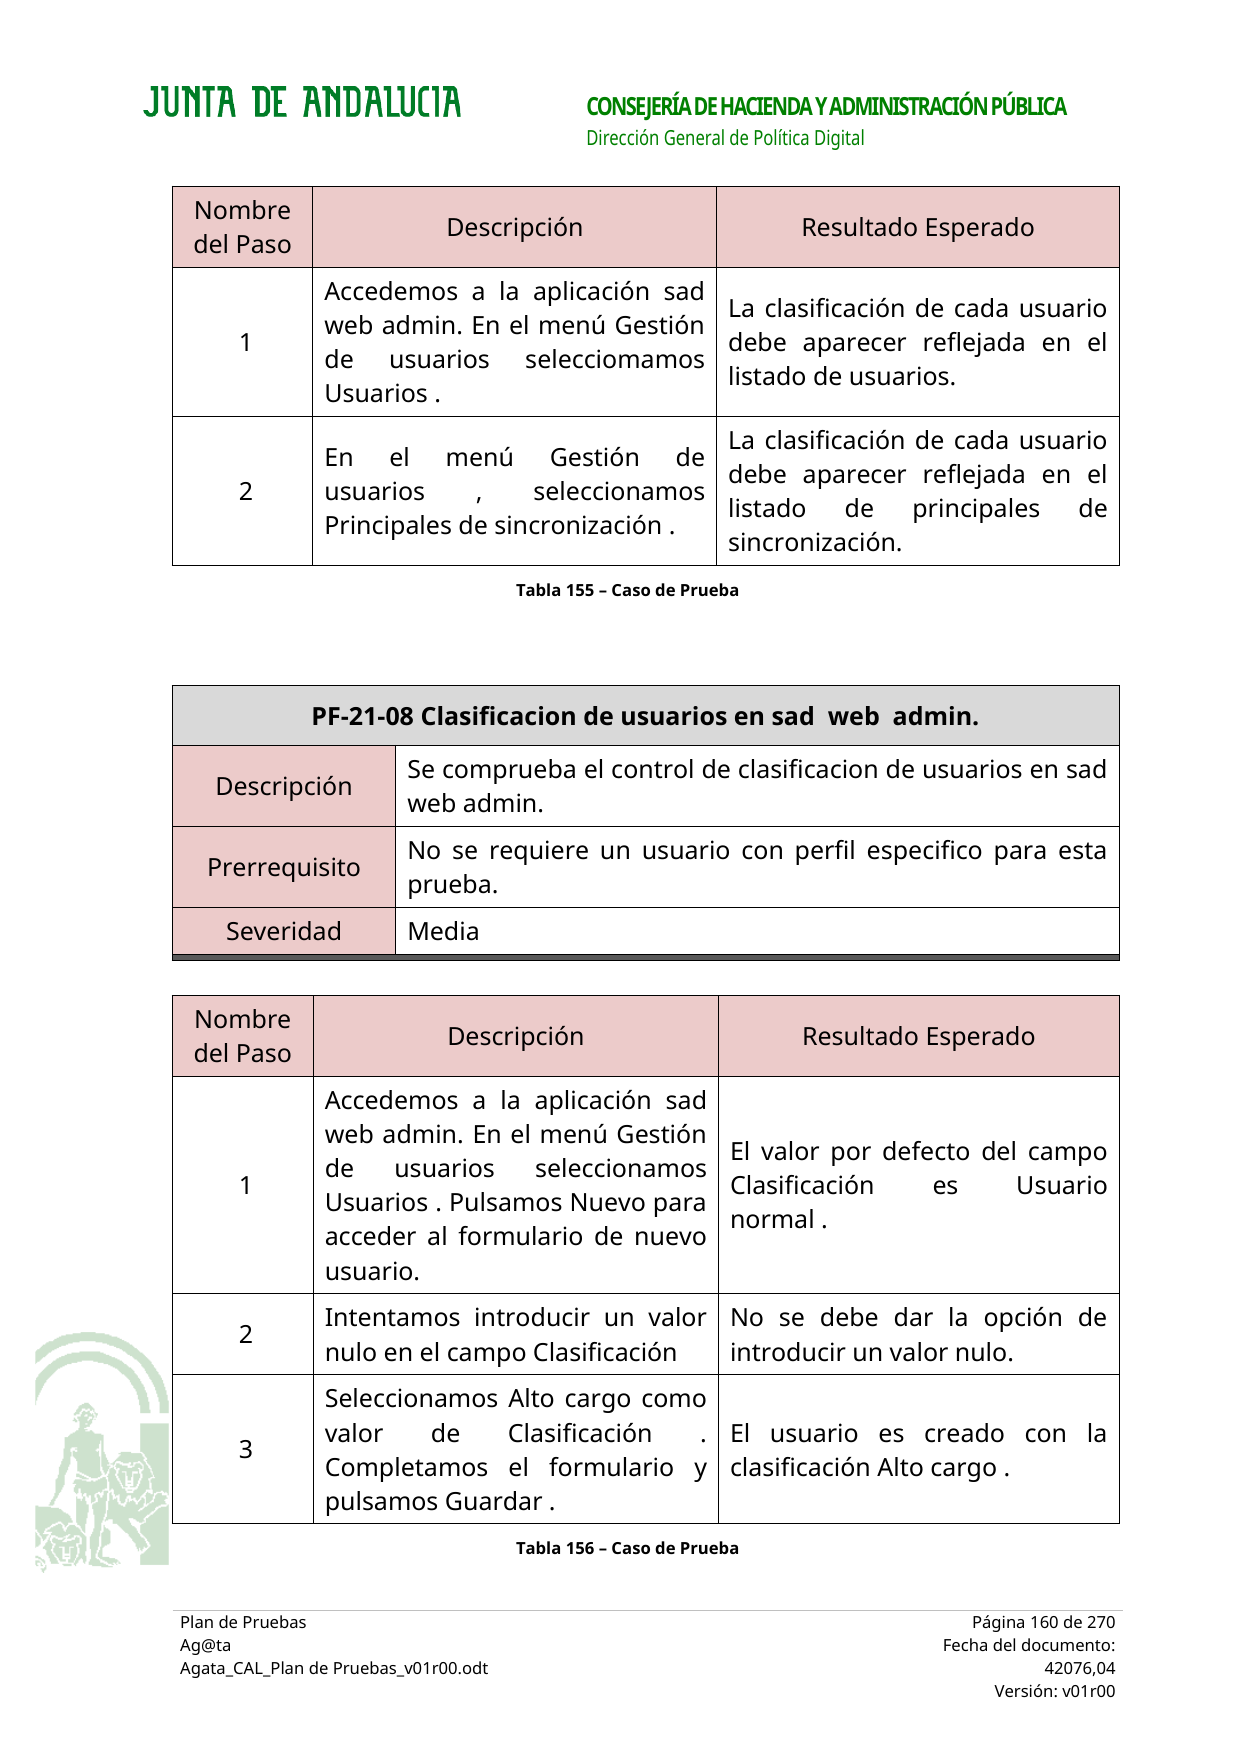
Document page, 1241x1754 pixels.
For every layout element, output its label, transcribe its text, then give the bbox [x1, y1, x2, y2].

table_header PF-21-08 Clasificacion de usuarios en sad web admin. [173, 686, 1119, 745]
table_cell 2 [173, 417, 312, 565]
table_cell Accedemos a la aplicación sad web admin. En el menú Gestión de usuarios selecciomamos Usuarios . [313, 268, 716, 416]
table_cell El valor por defecto del campo Clasificación es Usuario normal . [719, 1077, 1119, 1293]
table_cell La clasificación de cada usuario debe aparecer reflejada en el listado de principales de sincronización. [717, 417, 1119, 565]
table_cell 3 [173, 1375, 313, 1523]
table_cell No se debe dar la opción de introducir un valor nulo. [719, 1294, 1119, 1374]
table_cell [173, 955, 1119, 960]
table_header Descripción [313, 187, 716, 267]
table_cell Se comprueba el control de clasificacion de usuarios en sad web admin. [396, 746, 1119, 826]
table_cell El usuario es creado con la clasificación Alto cargo . [719, 1375, 1119, 1523]
table_cell Intentamos introducir un valor nulo en el campo Clasificación [314, 1294, 718, 1374]
text Tabla 156 – Caso de Prueba [170, 1537, 1107, 1559]
picture [143, 86, 461, 117]
table_cell Accedemos a la aplicación sad web admin. En el menú Gestión de usuarios seleccionamos Usuarios . Pulsamos Nuevo para acceder al formulario de nuevo usuario. [314, 1077, 718, 1293]
table_cell Severidad [173, 908, 395, 954]
table_cell Media [396, 908, 1119, 954]
table_cell Prerrequisito [173, 827, 395, 907]
table_cell 1 [173, 1077, 313, 1293]
table_cell No se requiere un usuario con perfil especifico para esta prueba. [396, 827, 1119, 907]
table_cell 2 [173, 1294, 313, 1374]
table_header Resultado Esperado [717, 187, 1119, 267]
table_header Resultado Esperado [719, 996, 1119, 1076]
table_cell Seleccionamos Alto cargo como valor de Clasificación . Completamos el formulario y pulsamos Guardar . [314, 1375, 718, 1523]
table_cell En el menú Gestión de usuarios , seleccionamos Principales de sincronización . [313, 417, 716, 565]
table_cell 1 [173, 268, 312, 416]
table_header Nombre del Paso [173, 187, 312, 267]
table_header Descripción [314, 996, 718, 1076]
text Tabla 155 – Caso de Prueba [148, 578, 1107, 601]
table_cell Descripción [173, 746, 395, 826]
table_header Nombre del Paso [173, 996, 313, 1076]
table_cell La clasificación de cada usuario debe aparecer reflejada en el listado de usuarios. [717, 268, 1119, 416]
